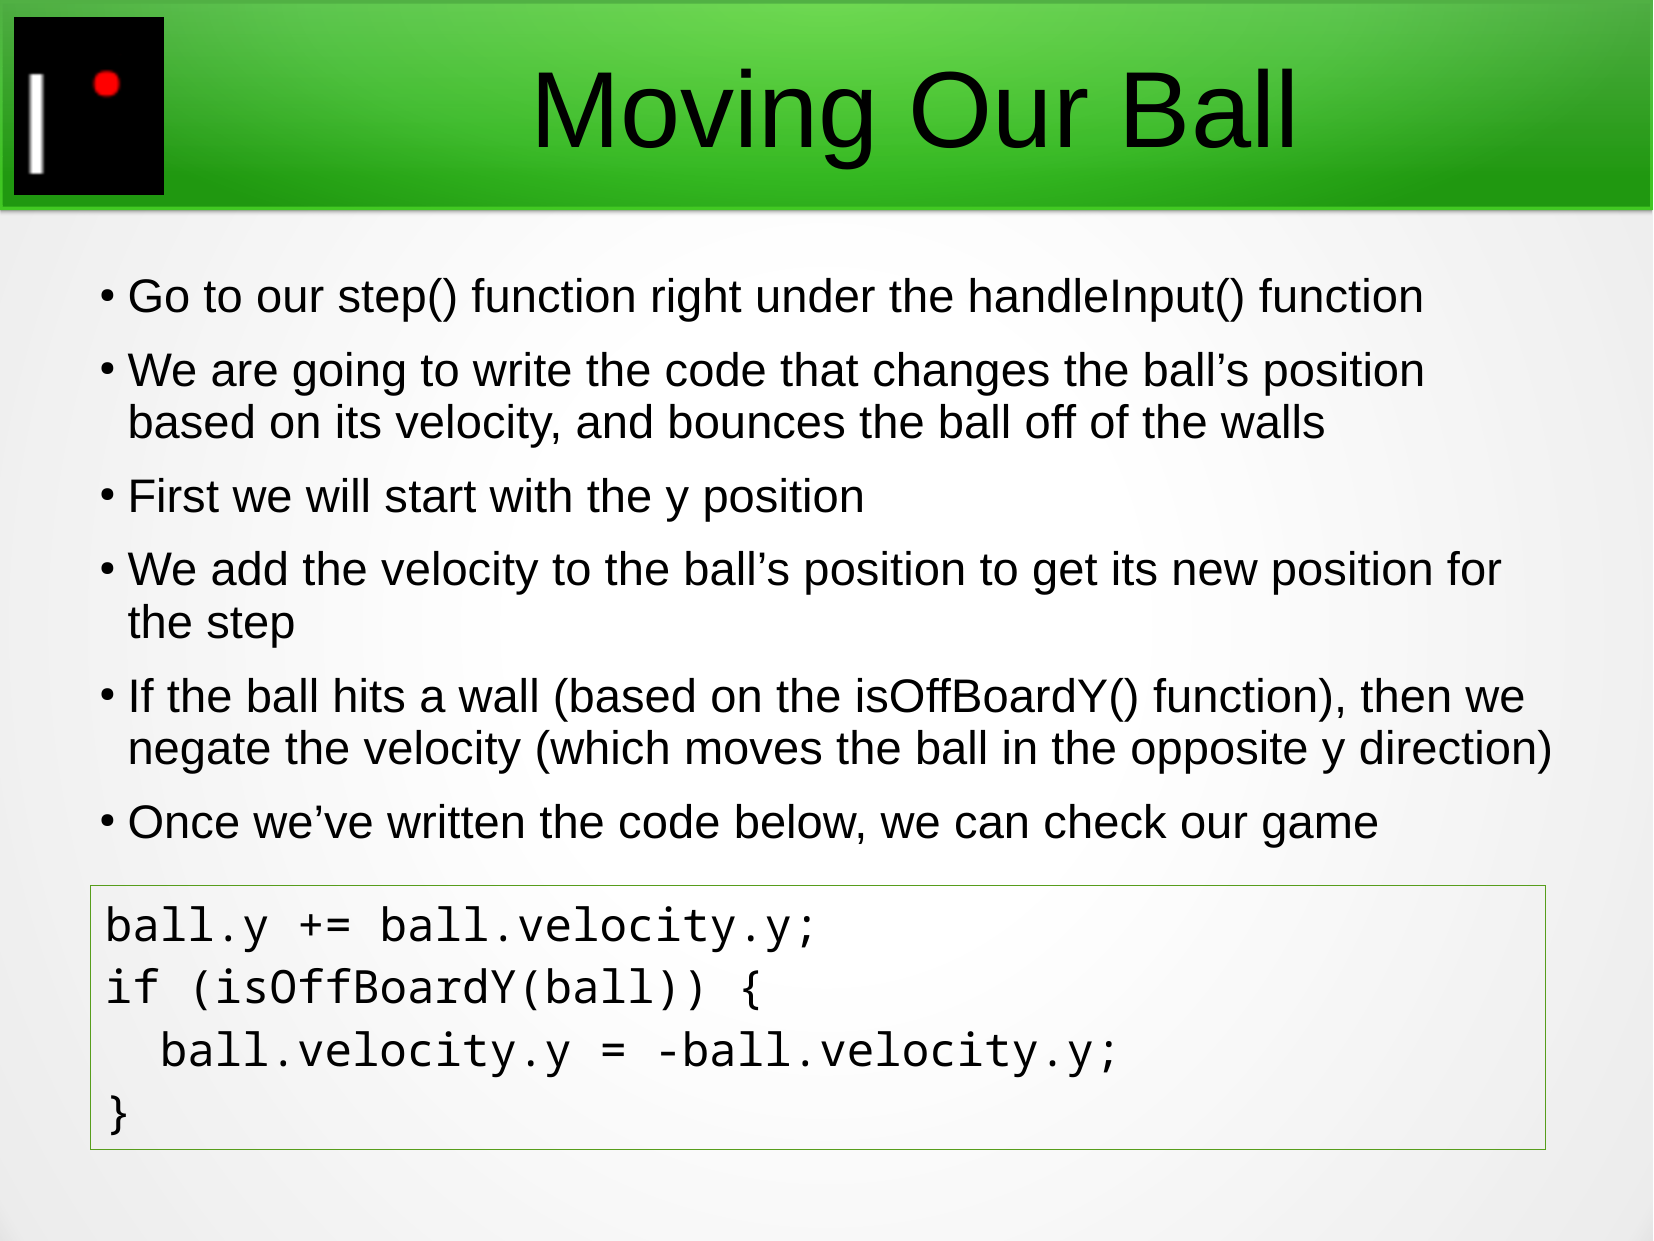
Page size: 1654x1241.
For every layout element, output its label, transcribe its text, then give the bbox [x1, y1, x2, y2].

title Moving Our Ball [195, 30, 1636, 190]
text_box ball.y += ball.velocity.y; if (isOffBoardY(ball)) { ball.velocity.y = -ball.velocity.y; } [90, 885, 1546, 1130]
list Go to our step() function right under the handleInput() function We are going to write the code that changes the ball’s position based on its velocity, and bounces the ball off of the walls First we will start with the y position We add the velocity to the ball’s position to get its new position for the step If the ball hits a wall (based on the isOffBoardY() function), then we negate the velocity (which moves the ball in the opposite y direction) Once we’ve written the code below, we can check our game [90, 270, 1568, 871]
picture [14, 17, 164, 195]
